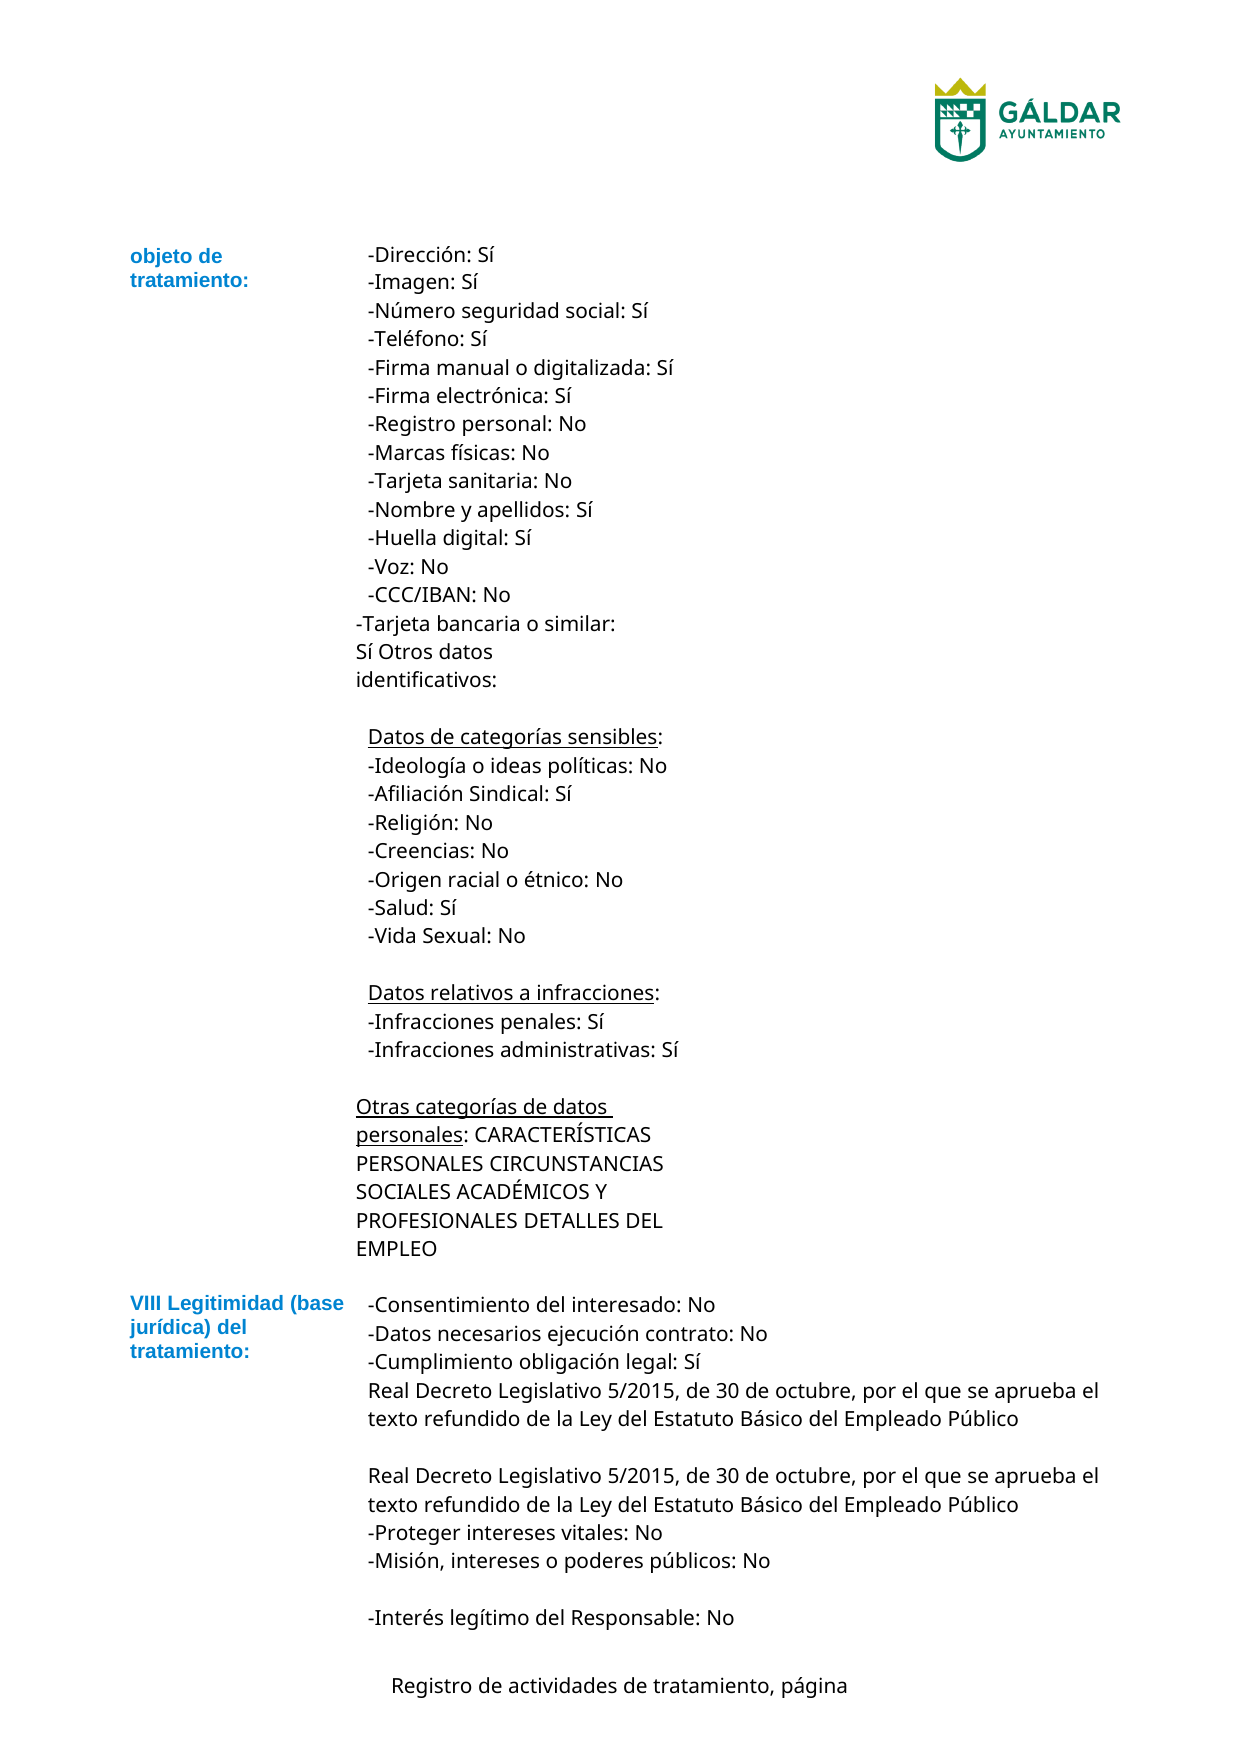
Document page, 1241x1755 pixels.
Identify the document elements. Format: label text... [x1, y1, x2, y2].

table_cell -Consentimiento del interesado: No -Datos necesarios ejecución contrato: No -Cumplimiento obligación legal: Sí Real Decreto Legislativo 5/2015, de 30 de octubre, por el que se aprueba el texto refundido de la Ley del Estatuto Básico del Empleado Público Real Decreto Legislativo 5/2015, de 30 de octubre, por el que se aprueba el texto refundido de la Ley del Estatuto Básico del Empleado Público -Proteger intereses vitales: No -Misión, intereses o poderes públicos: No -Interés legítimo del Responsable: No [356, 1263, 1132, 1652]
table_header objeto de tratamiento: [109, 244, 356, 1263]
table_cell VIII Legitimidad (base jurídica) del tratamiento: [109, 1263, 356, 1652]
table_header -Dirección: Sí -Imagen: Sí -Número seguridad social: Sí -Teléfono: Sí -Firma manual o digitalizada: Sí -Firma electrónica: Sí -Registro personal: No -Marcas físicas: No -Tarjeta sanitaria: No -Nombre y apellidos: Sí -Huella digital: Sí -Voz: No -CCC/IBAN: No -Tarjeta bancaria o similar: Sí Otros datos identificativos: Datos de categorías sensibles: -Ideología o ideas políticas: No -Afiliación Sindical: Sí -Religión: No -Creencias: No -Origen racial o étnico: No -Salud: Sí -Vida Sexual: No Datos relativos a infracciones: -Infracciones penales: Sí -Infracciones administrativas: Sí Otras categorías de datos personales: CARACTERÍSTICAS PERSONALES CIRCUNSTANCIAS SOCIALES ACADÉMICOS Y PROFESIONALES DETALLES DEL EMPLEO [356, 244, 1132, 1263]
